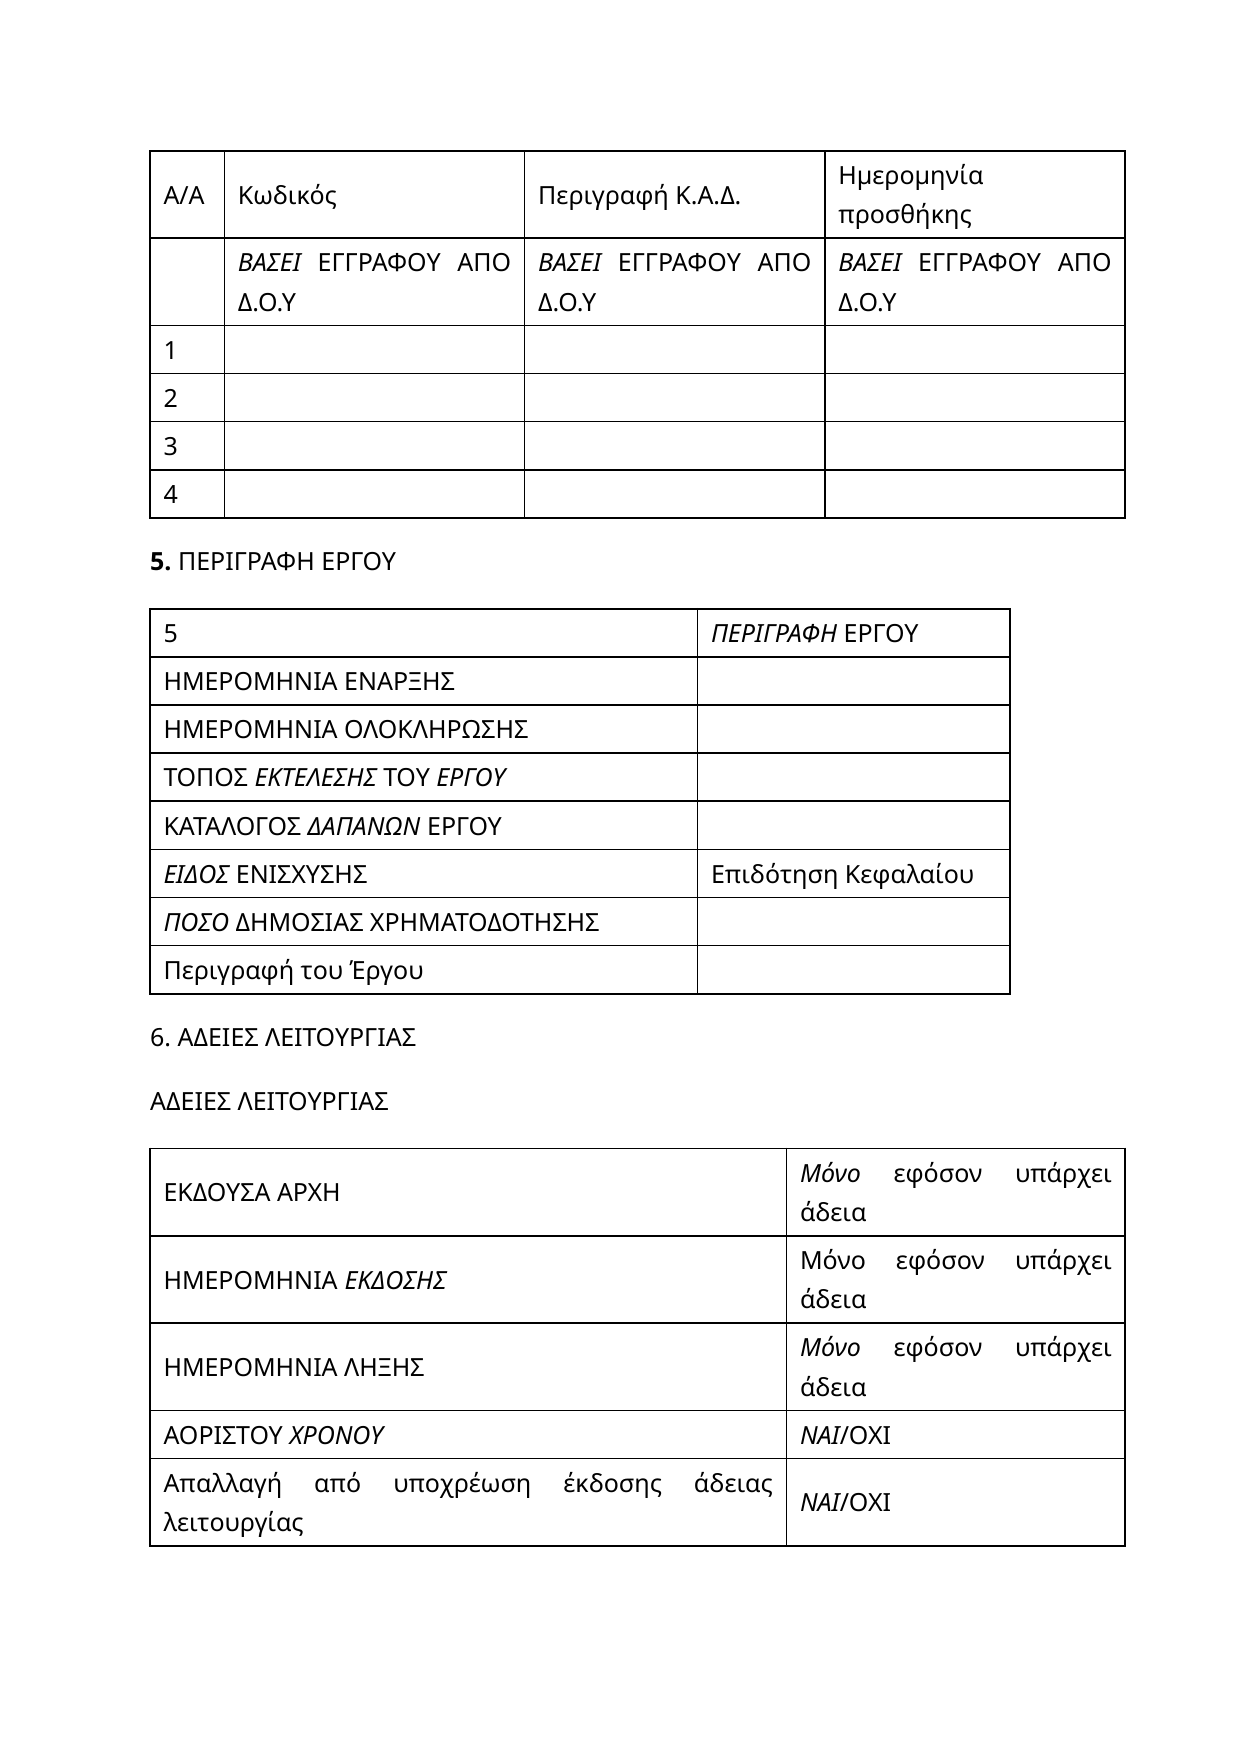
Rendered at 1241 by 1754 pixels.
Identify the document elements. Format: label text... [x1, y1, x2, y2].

table_cell ΕΙΔΟΣ ΕΝΙΣΧΥΣΗΣ [151, 850, 697, 897]
table_cell ΒΑΣΕΙ ΕΓΓΡΑΦΟΥ ΑΠΟ Δ.Ο.Υ [525, 239, 824, 324]
table_cell [826, 374, 1124, 421]
table_cell Επιδότηση Κεφαλαίου [698, 850, 1009, 897]
table_cell [698, 802, 1009, 848]
table_cell 4 [151, 471, 224, 517]
table_cell [525, 422, 824, 469]
table_cell ΚΑΤΑΛΟΓΟΣ ΔΑΠΑΝΩΝ ΕΡΓΟΥ [151, 802, 697, 848]
text 5. ΠΕΡΙΓΡΑΦΗ ΕΡΓΟΥ [150, 544, 1090, 578]
table_cell [826, 471, 1124, 517]
table_cell 2 [151, 374, 224, 421]
table_cell Α/Α [151, 152, 224, 237]
text 6. ΑΔΕΙΕΣ ΛΕΙΤΟΥΡΓΙΑΣ [150, 1019, 1090, 1053]
table_header Μόνο εφόσον υπάρχει άδεια [787, 1149, 1124, 1235]
table_cell [225, 422, 524, 469]
table_cell ΝΑΙ/ΟΧΙ [787, 1411, 1124, 1458]
table_cell [826, 326, 1124, 373]
table_cell [225, 471, 524, 517]
table_cell Μόνο εφόσον υπάρχει άδεια [787, 1324, 1124, 1409]
table_cell 3 [151, 422, 224, 469]
table_cell [525, 471, 824, 517]
table_header ΕΚΔΟΥΣΑ ΑΡΧΗ [151, 1149, 786, 1235]
table_cell ΗΜΕΡΟΜΗΝΙΑ ΕΝΑΡΞΗΣ [151, 658, 697, 704]
table_cell ΒΑΣΕΙ ΕΓΓΡΑΦΟΥ ΑΠΟ Δ.Ο.Υ [826, 239, 1124, 324]
table_cell ΗΜΕΡΟΜΗΝΙΑ ΟΛΟΚΛΗΡΩΣΗΣ [151, 706, 697, 752]
table_cell [525, 326, 824, 373]
table_cell Ημερομηνία προσθήκης [826, 152, 1124, 237]
table_cell Απαλλαγή από υποχρέωση έκδοσης άδειας λειτουργίας [151, 1459, 786, 1545]
table_cell [698, 754, 1009, 800]
table_cell 1 [151, 326, 224, 373]
table_cell [698, 706, 1009, 752]
table_cell [698, 898, 1009, 945]
table_cell [826, 422, 1124, 469]
table_cell [225, 326, 524, 373]
table_cell ΤΟΠΟΣ ΕΚΤΕΛΕΣΗΣ ΤΟΥ ΕΡΓΟΥ [151, 754, 697, 800]
table_cell [525, 374, 824, 421]
table_cell [698, 946, 1009, 993]
table_cell ΠΟΣΟ ΔΗΜΟΣΙΑΣ ΧΡΗΜΑΤΟΔΟΤΗΣΗΣ [151, 898, 697, 945]
table_header 5 [151, 610, 697, 656]
table_cell ΑΟΡΙΣΤΟΥ ΧΡΟΝΟΥ [151, 1411, 786, 1458]
table_cell ΒΑΣΕΙ ΕΓΓΡΑΦΟΥ ΑΠΟ Δ.Ο.Υ [225, 239, 524, 324]
table_cell [151, 239, 224, 324]
table_cell Μόνο εφόσον υπάρχει άδεια [787, 1237, 1124, 1322]
table_cell [698, 658, 1009, 704]
table_cell Κωδικός [225, 152, 524, 237]
table_cell Περιγραφή του Έργου [151, 946, 697, 993]
table_cell Περιγραφή Κ.Α.Δ. [525, 152, 824, 237]
table_cell ΗΜΕΡΟΜΗΝΙΑ ΕΚΔΟΣΗΣ [151, 1237, 786, 1322]
text ΑΔΕΙΕΣ ΛΕΙΤΟΥΡΓΙΑΣ [150, 1083, 1090, 1118]
table_cell ΗΜΕΡΟΜΗΝΙΑ ΛΗΞΗΣ [151, 1324, 786, 1409]
table_header ΠΕΡΙΓΡΑΦΗ ΕΡΓΟΥ [698, 610, 1009, 656]
table_cell [225, 374, 524, 421]
table_cell ΝΑΙ/ΟΧΙ [787, 1459, 1124, 1545]
